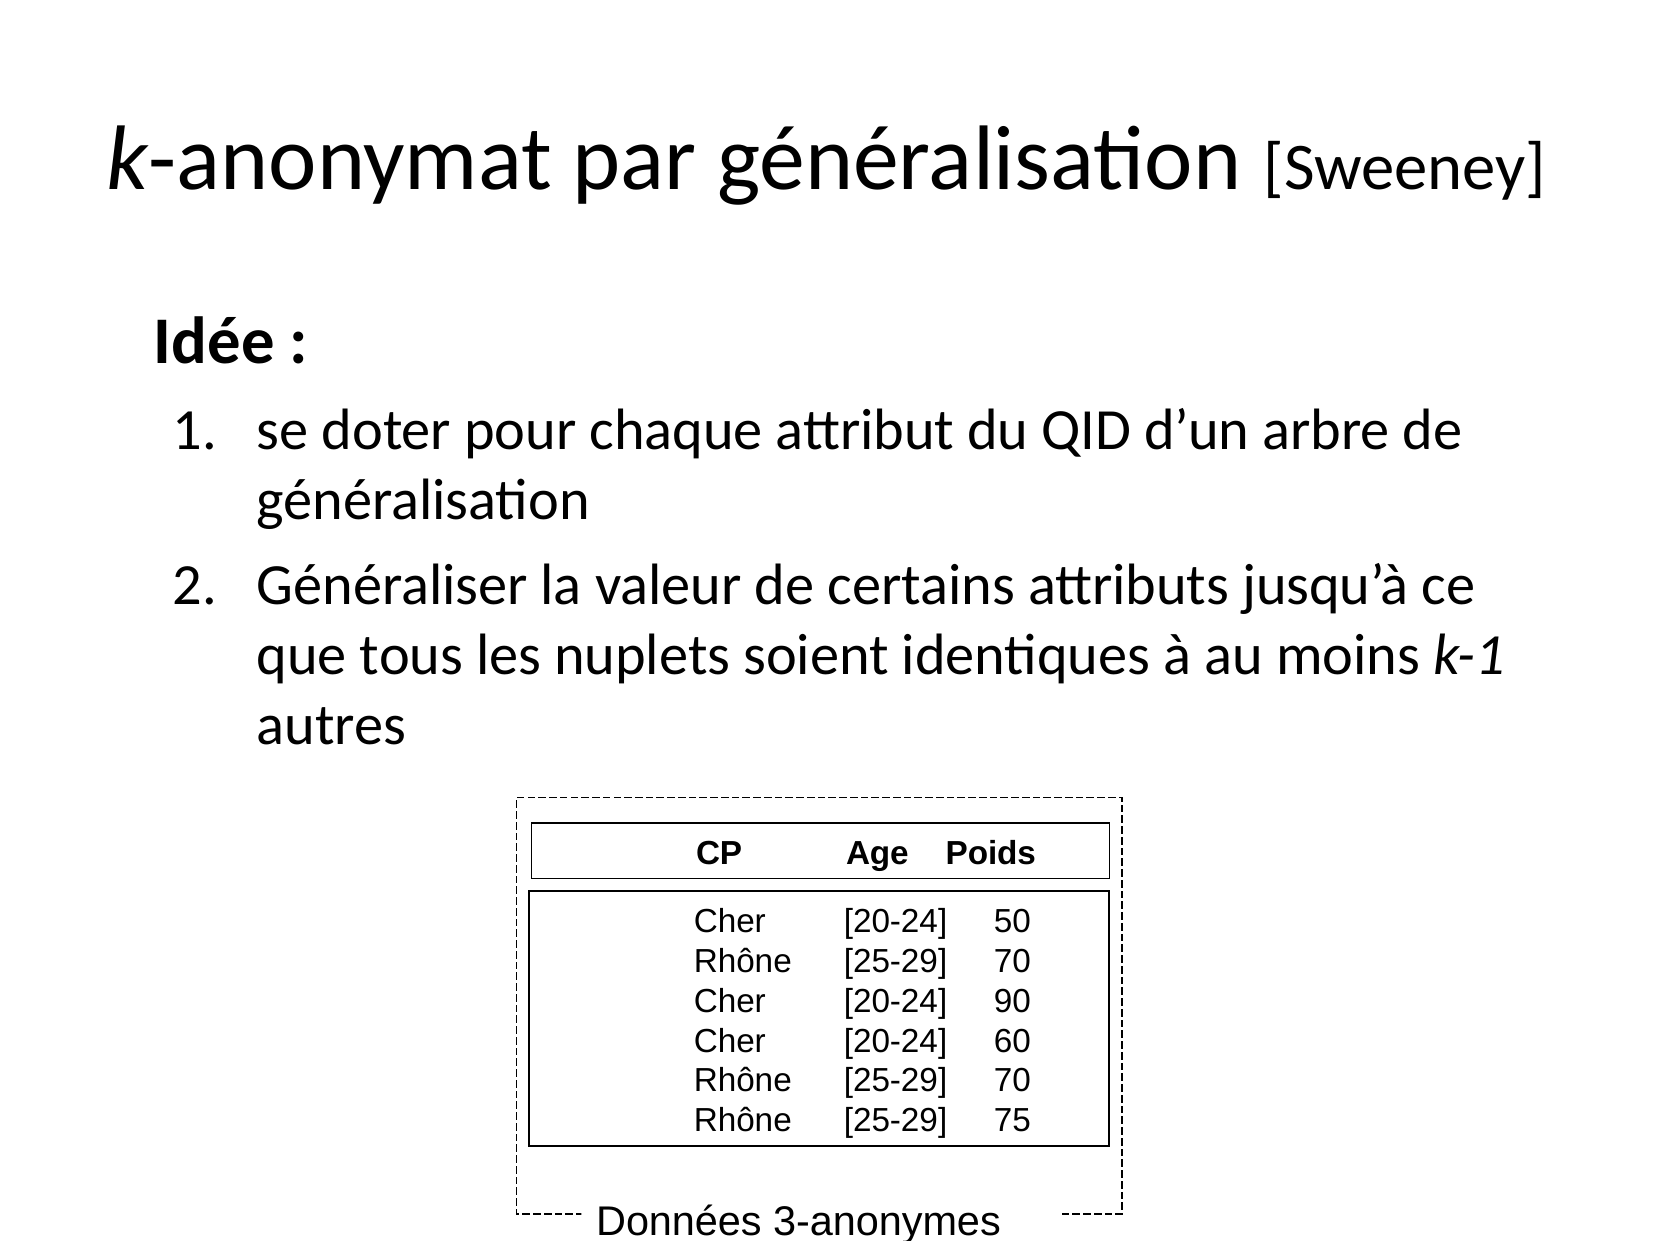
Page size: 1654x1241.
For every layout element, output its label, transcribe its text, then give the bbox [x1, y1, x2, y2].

text_box CP Age Poids [531, 823, 1110, 879]
text_box Données 3-anonymes [581, 1186, 1060, 1241]
text_box Idée : se doter pour chaque attribut du QID d’un arbre de généralisation Généraliser la valeur de certains attributs jusqu’à ce que tous les nuplets soient identiques à au moins k-1 autres [82, 289, 1571, 1108]
text_box Cher [20-24] 50 Rhône [25-29] 70 Cher [20-24] 90 Cher [20-24] 60 Rhône [25-29] 70 Rhône [25-29] 75 [529, 891, 1110, 1147]
text_box k-anonymat par généralisation [Sweeney] [82, 49, 1571, 257]
